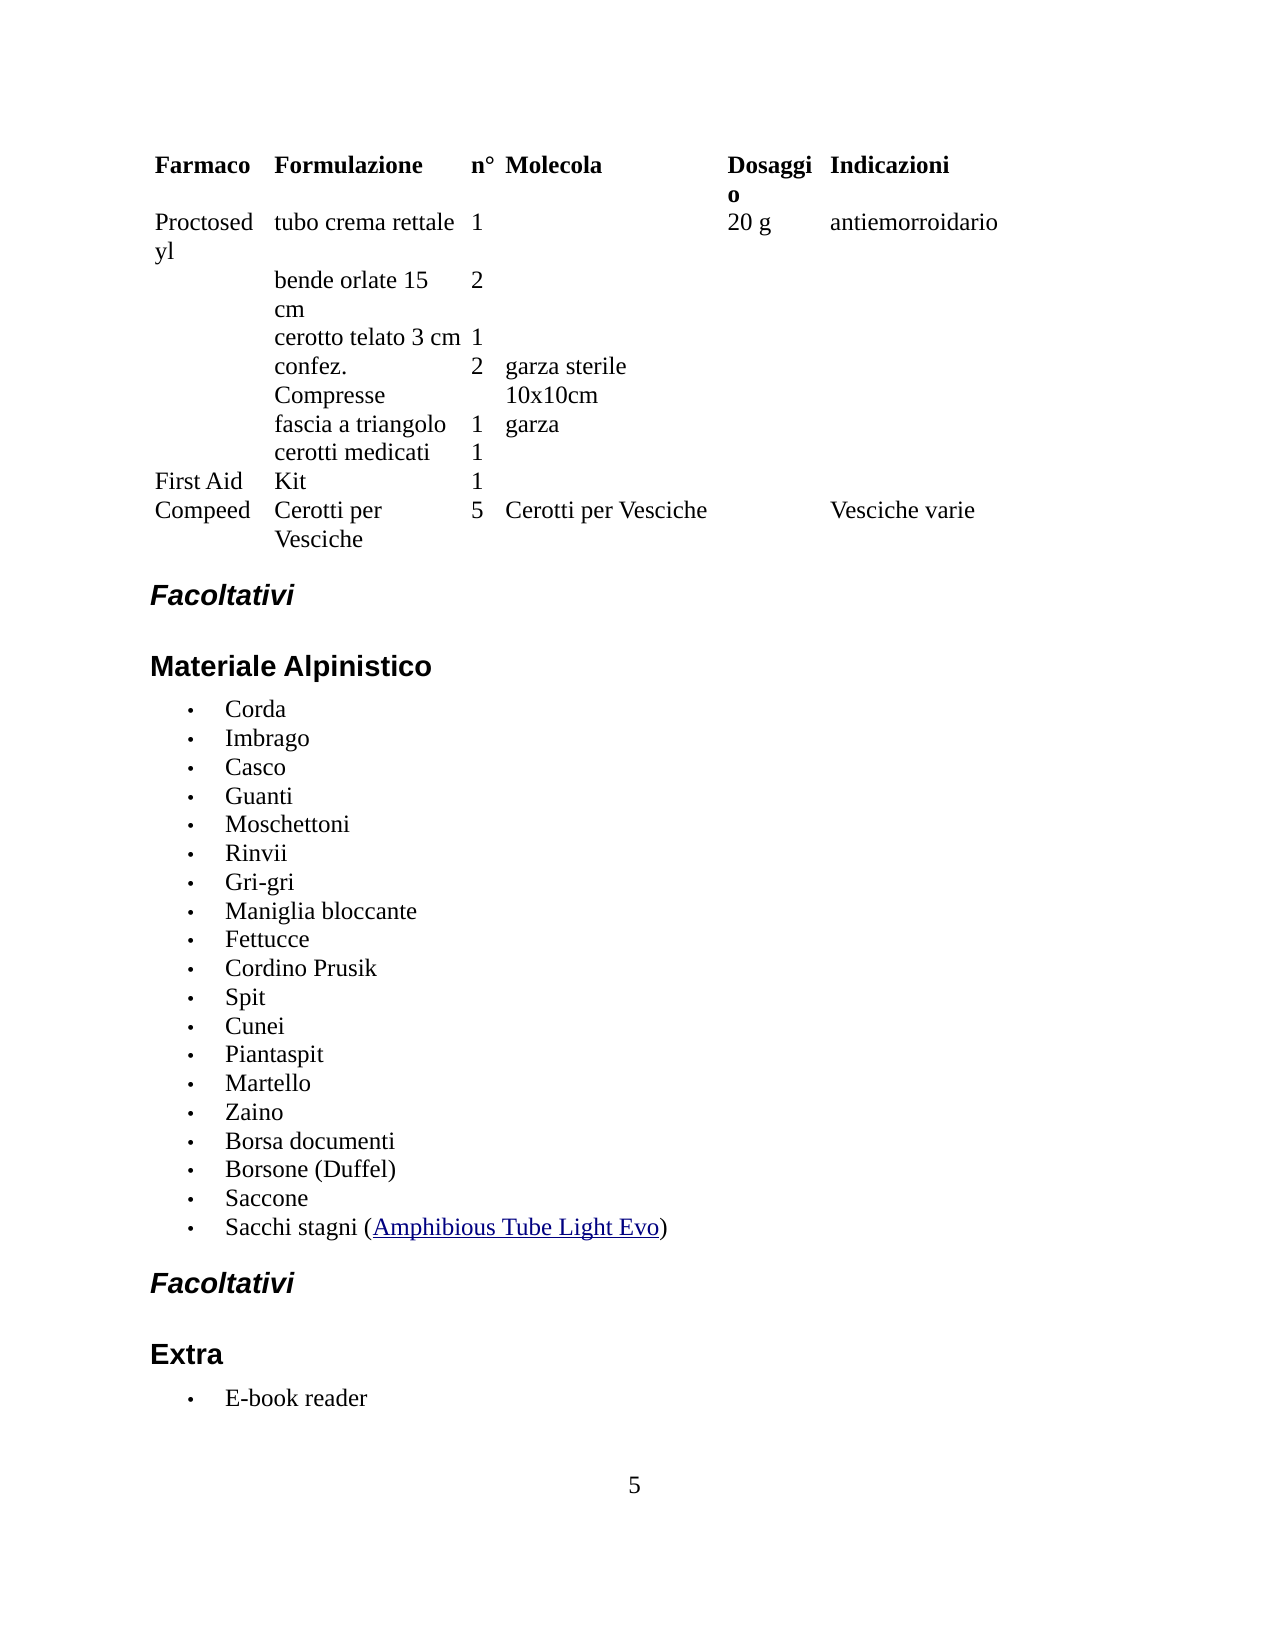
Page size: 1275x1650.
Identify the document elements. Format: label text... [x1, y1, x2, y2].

table_cell Kit [270, 466, 466, 495]
table_header Farmaco [150, 150, 270, 207]
list Piantaspit [187, 1039, 1125, 1068]
table_cell [150, 409, 270, 437]
table_cell [826, 323, 1125, 351]
table_cell [826, 438, 1125, 466]
table_cell [501, 208, 723, 265]
table_cell [150, 265, 270, 322]
table_cell [150, 438, 270, 466]
table_cell 1 [466, 208, 501, 265]
table_cell [501, 438, 723, 466]
subtitle Materiale Alpinistico [150, 648, 1125, 682]
list Gri-gri [187, 867, 1125, 896]
table_header Molecola [501, 150, 723, 207]
list Zaino [187, 1097, 1125, 1126]
table_cell antiemorroidario [826, 208, 1125, 265]
table_cell bende orlate 15 cm [270, 265, 466, 322]
subtitle Extra [150, 1337, 1125, 1370]
subtitle Facoltativi [150, 1266, 1125, 1299]
table_cell [723, 466, 826, 495]
list Cordino Prusik [187, 953, 1125, 982]
list Saccone [187, 1183, 1125, 1212]
list Maniglia bloccante [187, 896, 1125, 924]
list Sacchi stagni (Amphibious Tube Light Evo) [187, 1212, 1125, 1241]
list Moschettoni [187, 809, 1125, 838]
list Borsa documenti [187, 1126, 1125, 1154]
table_cell [723, 351, 826, 409]
list Rinvii [187, 838, 1125, 867]
table_cell cerotti medicati [270, 438, 466, 466]
subtitle Facoltativi [150, 577, 1125, 611]
table_cell [501, 323, 723, 351]
table_cell fascia a triangolo [270, 409, 466, 437]
table_header n° [466, 150, 501, 207]
table_cell Cerotti per Vesciche [501, 495, 723, 552]
table_cell 5 [466, 495, 501, 552]
table_cell 1 [466, 438, 501, 466]
table_header Dosaggio [723, 150, 826, 207]
table_cell 1 [466, 466, 501, 495]
table_cell [826, 351, 1125, 409]
table_cell [723, 409, 826, 437]
table_cell [723, 265, 826, 322]
list Martello [187, 1068, 1125, 1097]
list Imbrago [187, 723, 1125, 752]
table_cell garza sterile 10x10cm [501, 351, 723, 409]
table_header Indicazioni [826, 150, 1125, 207]
table_cell confez. Compresse [270, 351, 466, 409]
table_cell [150, 351, 270, 409]
table_cell Vesciche varie [826, 495, 1125, 552]
table_cell [826, 265, 1125, 322]
table_cell 20 g [723, 208, 826, 265]
table_cell [501, 265, 723, 322]
table_cell 1 [466, 409, 501, 437]
list Borsone (Duffel) [187, 1154, 1125, 1183]
table_cell [723, 438, 826, 466]
table_cell Cerotti per Vesciche [270, 495, 466, 552]
table_cell [723, 323, 826, 351]
list Corda [187, 694, 1125, 723]
table_header Formulazione [270, 150, 466, 207]
list Fettucce [187, 924, 1125, 953]
table_cell tubo crema rettale [270, 208, 466, 265]
table_cell 1 [466, 323, 501, 351]
list Spit [187, 982, 1125, 1011]
list Cunei [187, 1011, 1125, 1039]
table_cell garza [501, 409, 723, 437]
list Guanti [187, 781, 1125, 809]
table_cell [723, 495, 826, 552]
list E-book reader [187, 1383, 1125, 1412]
table_cell Compeed [150, 495, 270, 552]
table_cell 2 [466, 265, 501, 322]
table_cell [826, 409, 1125, 437]
table_cell cerotto telato 3 cm [270, 323, 466, 351]
table_cell First Aid [150, 466, 270, 495]
table_cell [501, 466, 723, 495]
table_cell [150, 323, 270, 351]
table_cell 2 [466, 351, 501, 409]
list Casco [187, 752, 1125, 781]
table_cell [826, 466, 1125, 495]
table_cell Proctosedyl [150, 208, 270, 265]
